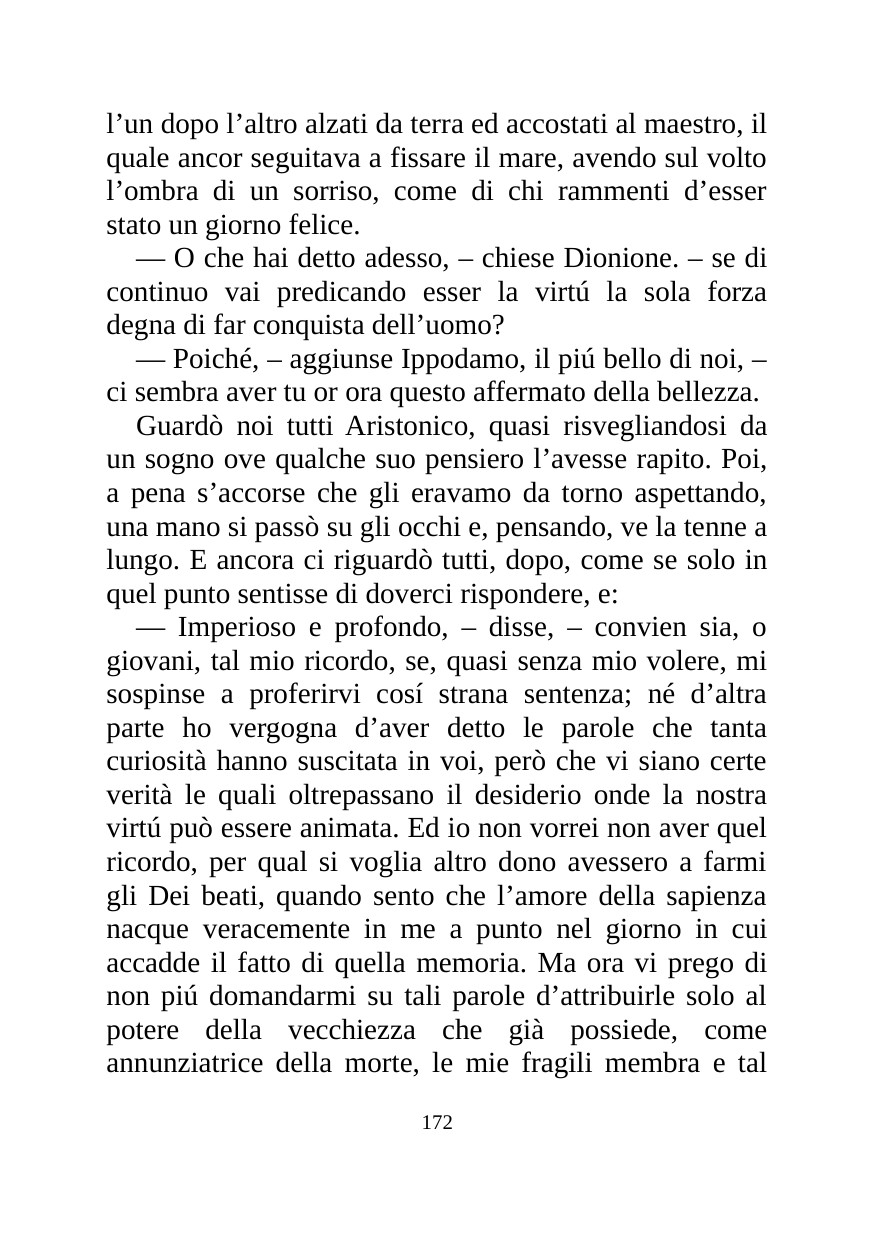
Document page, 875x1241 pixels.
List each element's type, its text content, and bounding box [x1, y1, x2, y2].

text Guardò noi tutti Aristonico, quasi risvegliandosi da un sogno ove qualche suo pensiero l’avesse rapito. Poi, a pena s’accorse che gli eravamo da torno aspettando, una mano si passò su gli occhi e, pensando, ve la tenne a lungo. E ancora ci riguardò tutti, dopo, come se solo in quel punto sentisse di doverci rispondere, e: [106, 408, 768, 609]
text — Imperioso e profondo, – disse, – convien sia, o giovani, tal mio ricordo, se, quasi senza mio volere, mi sospinse a proferirvi cosí strana sentenza; né d’altra parte ho vergogna d’aver detto le parole che tanta curiosità hanno suscitata in voi, però che vi siano certe verità le quali oltrepassano il desiderio onde la nostra virtú può essere animata. Ed io non vorrei non aver quel ricordo, per qual si voglia altro dono avessero a farmi gli Dei beati, quando sento che l’amore della sapienza nacque veracemente in me a punto nel giorno in cui accadde il fatto di quella memoria. Ma ora vi prego di non piú domandarmi su tali parole d’attribuirle solo al potere della vecchiezza che già possiede, come annunziatrice della morte, le mie fragili membra e tal [106, 609, 768, 1079]
text l’un dopo l’altro alzati da terra ed accostati al maestro, il quale ancor seguitava a fissare il mare, avendo sul volto l’ombra di un sorriso, come di chi rammenti d’esser stato un giorno felice. [106, 106, 768, 240]
text — O che hai detto adesso, – chiese Dionione. – se di continuo vai predicando esser la virtú la sola forza degna di far conquista dell’uomo? [106, 240, 768, 341]
text — Poiché, – aggiunse Ippodamo, il piú bello di noi, – ci sembra aver tu or ora questo affermato della bellezza. [106, 341, 768, 408]
